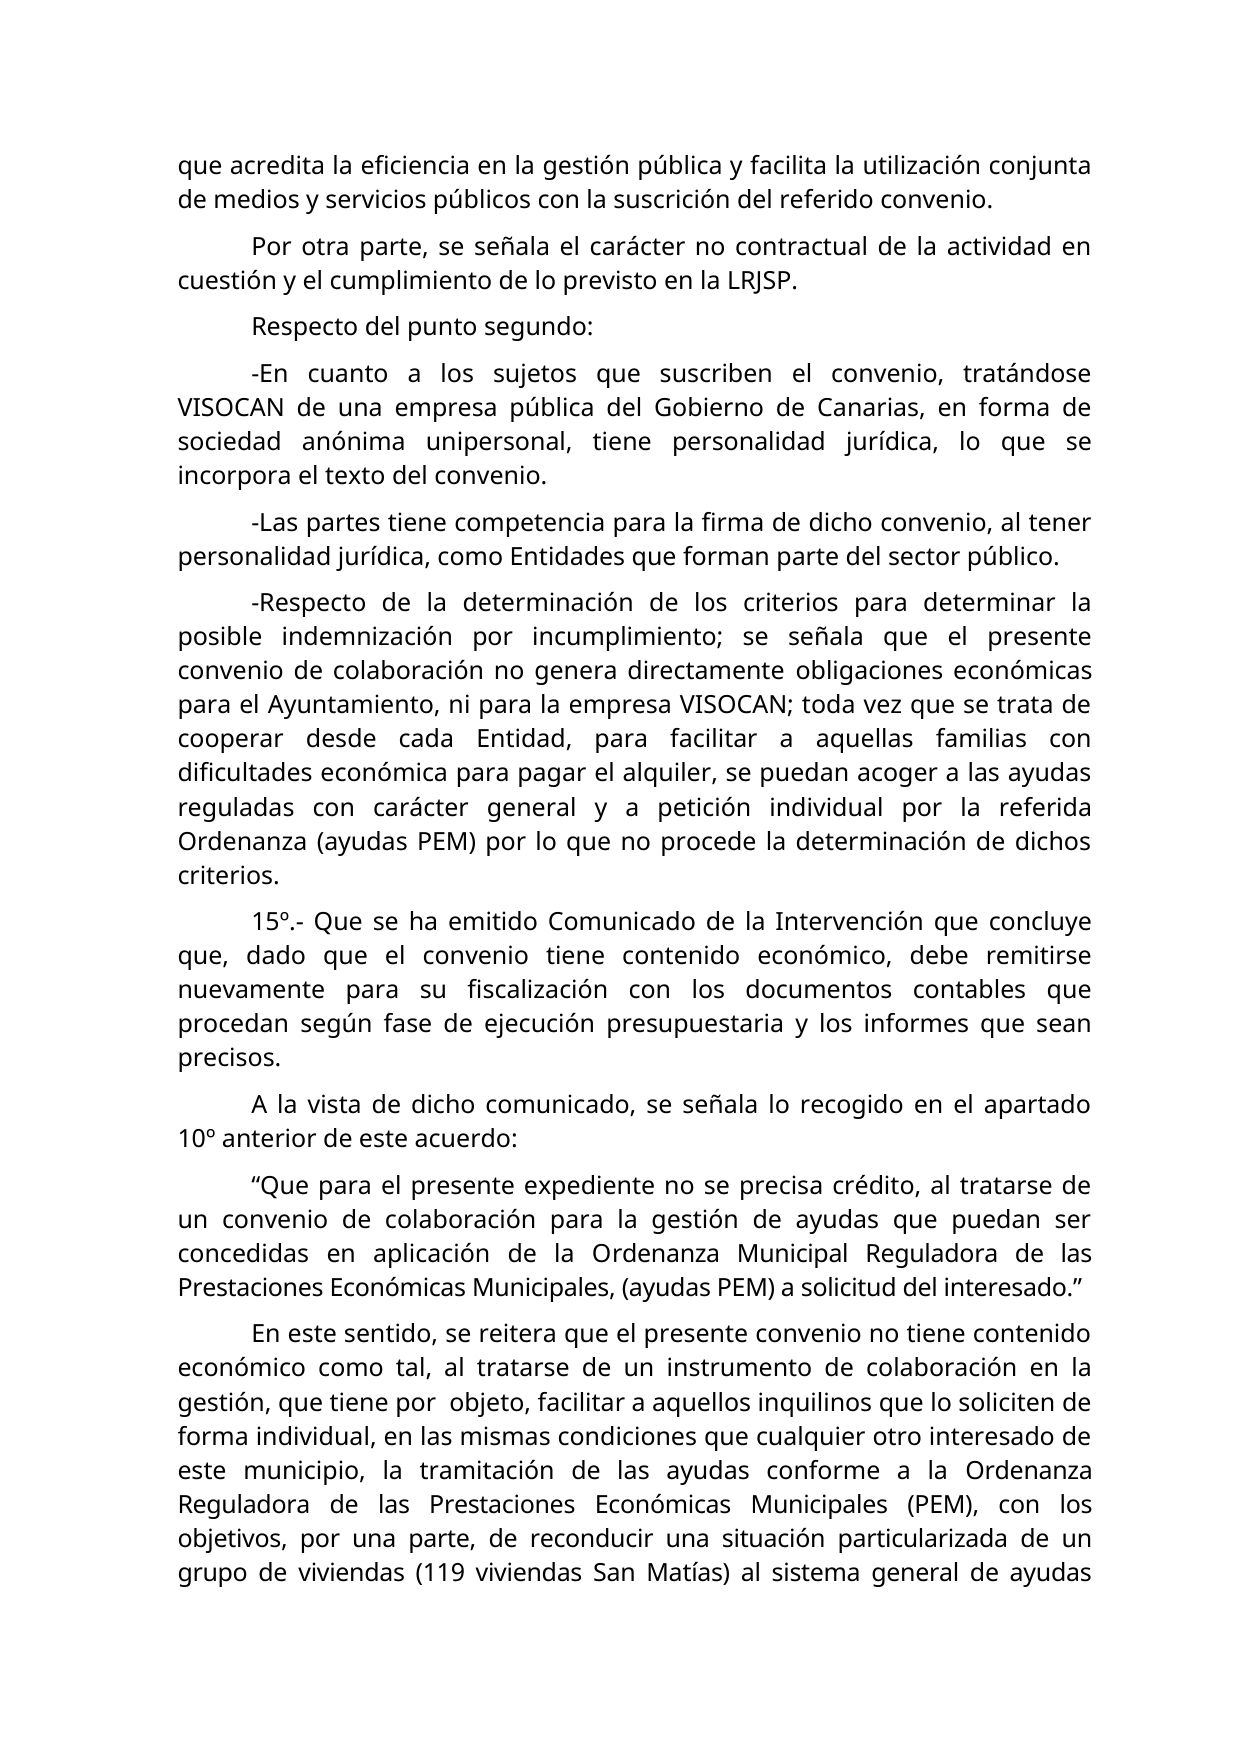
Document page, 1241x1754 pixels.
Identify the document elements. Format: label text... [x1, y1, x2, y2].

text -Las partes tiene competencia para la firma de dicho convenio, al tener personalidad jurídica, como Entidades que forman parte del sector público. [177, 504, 1093, 572]
text -Respecto de la determinación de los criterios para determinar la posible indemnización por incumplimiento; se señala que el presente convenio de colaboración no genera directamente obligaciones económicas para el Ayuntamiento, ni para la empresa VISOCAN; toda vez que se trata de cooperar desde cada Entidad, para facilitar a aquellas familias con dificultades económica para pagar el alquiler, se puedan acoger a las ayudas reguladas con carácter general y a petición individual por la referida Ordenanza (ayudas PEM) por lo que no procede la determinación de dichos criterios. [177, 585, 1093, 891]
text -En cuanto a los sujetos que suscriben el convenio, tratándose VISOCAN de una empresa pública del Gobierno de Canarias, en forma de sociedad anónima unipersonal, tiene personalidad jurídica, lo que se incorpora el texto del convenio. [177, 355, 1093, 492]
text A la vista de dicho comunicado, se señala lo recogido en el apartado 10º anterior de este acuerdo: [177, 1087, 1093, 1155]
text 15º.- Que se ha emitido Comunicado de la Intervención que concluye que, dado que el convenio tiene contenido económico, debe remitirse nuevamente para su fiscalización con los documentos contables que procedan según fase de ejecución presupuestaria y los informes que sean precisos. [177, 904, 1093, 1074]
text que acredita la eficiencia en la gestión pública y facilita la utilización conjunta de medios y servicios públicos con la suscrición del referido convenio. [177, 148, 1093, 216]
text En este sentido, se reitera que el presente convenio no tiene contenido económico como tal, al tratarse de un instrumento de colaboración en la gestión, que tiene por objeto, facilitar a aquellos inquilinos que lo soliciten de forma individual, en las mismas condiciones que cualquier otro interesado de este municipio, la tramitación de las ayudas conforme a la Ordenanza Reguladora de las Prestaciones Económicas Municipales (PEM), con los objetivos, por una parte, de reconducir una situación particularizada de un grupo de viviendas (119 viviendas San Matías) al sistema general de ayudas [177, 1316, 1093, 1588]
text “Que para el presente expediente no se precisa crédito, al tratarse de un convenio de colaboración para la gestión de ayudas que puedan ser concedidas en aplicación de la Ordenanza Municipal Reguladora de las Prestaciones Económicas Municipales, (ayudas PEM) a solicitud del interesado.” [177, 1167, 1093, 1303]
text Respecto del punto segundo: [177, 309, 1093, 343]
text Por otra parte, se señala el carácter no contractual de la actividad en cuestión y el cumplimiento de lo previsto en la LRJSP. [177, 228, 1093, 296]
